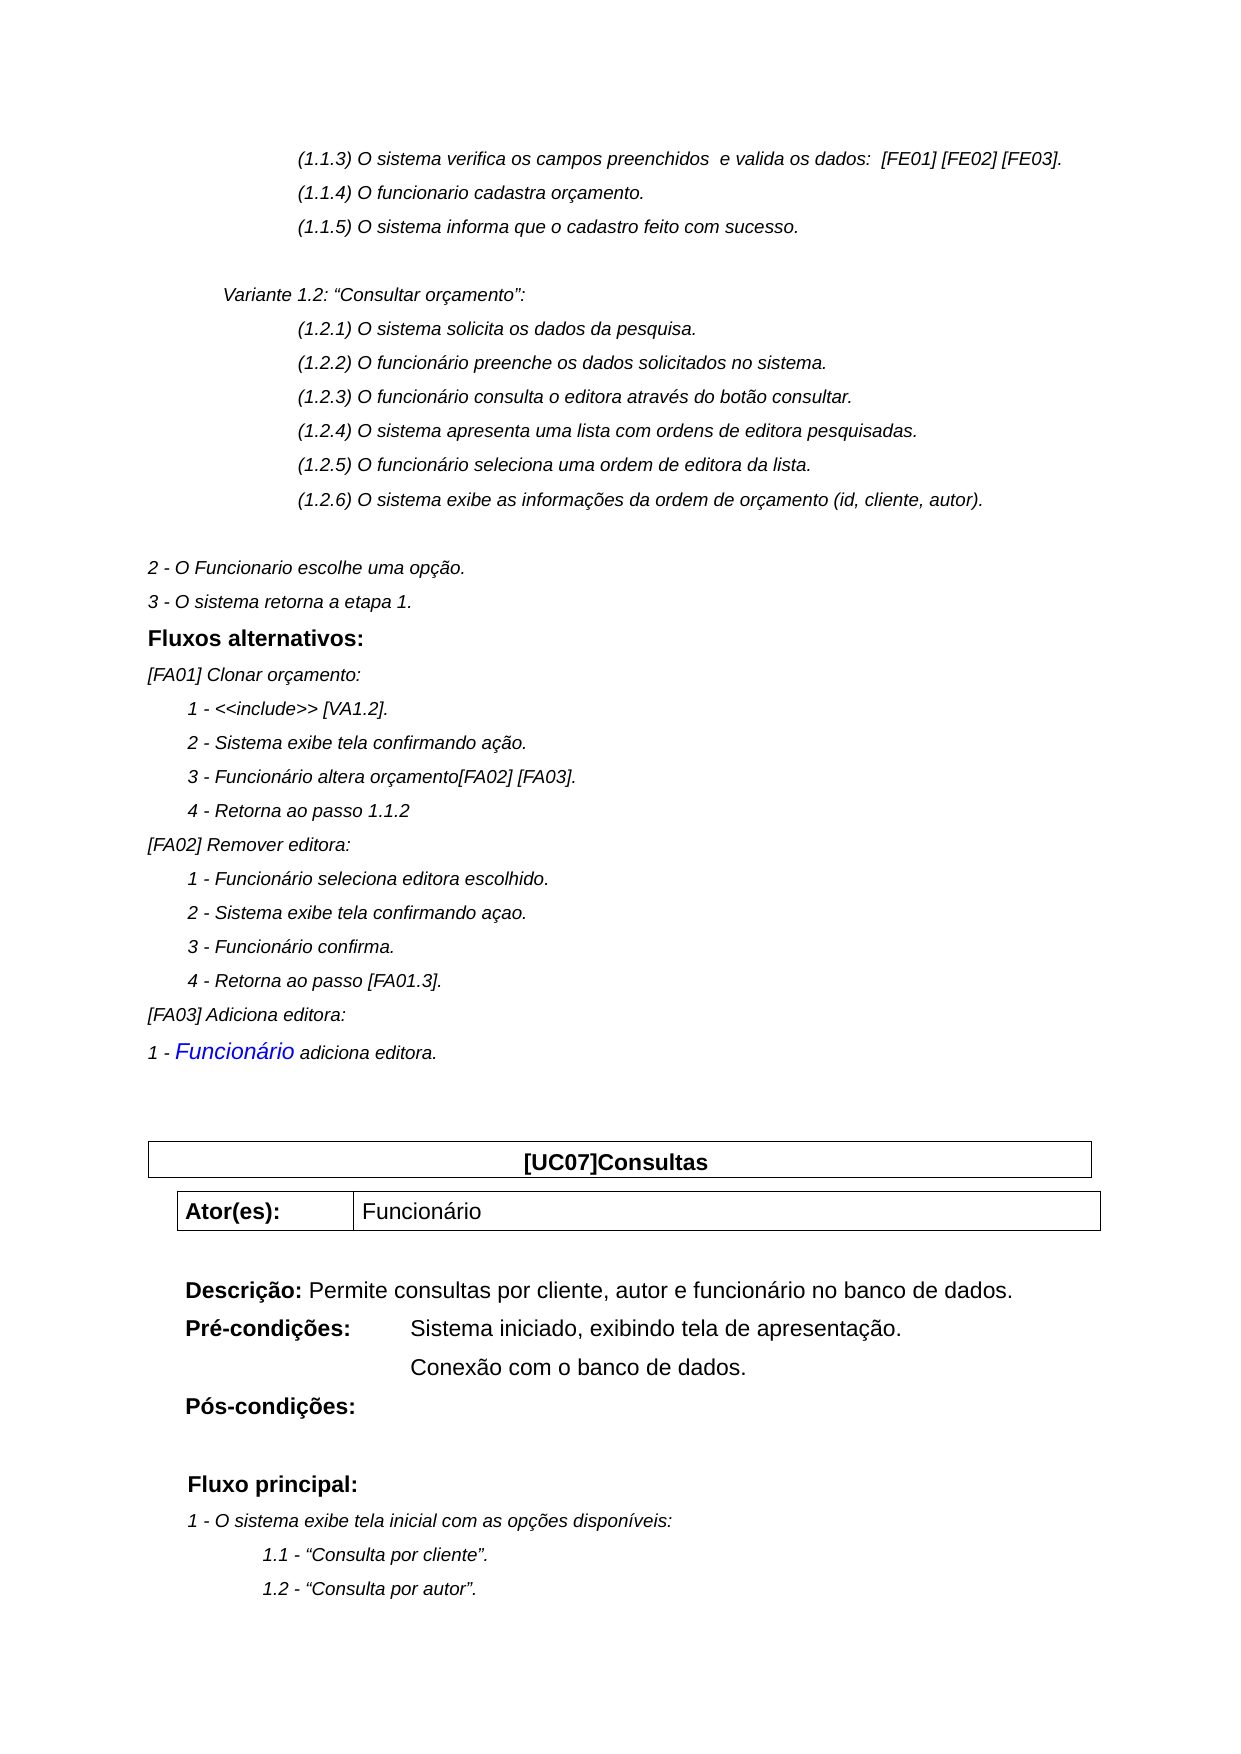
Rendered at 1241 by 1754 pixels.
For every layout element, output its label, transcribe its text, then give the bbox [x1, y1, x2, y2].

text 2 - Sistema exibe tela confirmando açao. [187, 902, 1092, 923]
text (1.1.5) O sistema informa que o cadastro feito com sucesso. [148, 216, 1092, 237]
text (1.2.5) O funcionário seleciona uma ordem de editora da lista. [148, 454, 1092, 476]
text 1.1 - “Consulta por cliente”. [187, 1544, 1092, 1565]
text 1 - Funcionário seleciona editora escolhido. [187, 868, 1092, 889]
text 1 - <<include>> [VA1.2]. [187, 697, 1092, 719]
text 2 - Sistema exibe tela confirmando ação. [187, 732, 1092, 753]
text Pré-condições: Sistema iniciado, exibindo tela de apresentação. [185, 1315, 1092, 1342]
text Fluxos alternativos: [148, 624, 1092, 651]
text (1.1.4) O funcionario cadastra orçamento. [148, 182, 1092, 203]
text Pós-condições: [185, 1393, 1092, 1419]
text 4 - Retorna ao passo [FA01.3]. [187, 970, 1092, 992]
text [FA02] Remover editora: [148, 834, 1092, 855]
text Fluxo principal: [187, 1471, 1092, 1497]
text 1 - Funcionário adiciona editora. [148, 1038, 1092, 1064]
text (1.2.4) O sistema apresenta uma lista com ordens de editora pesquisadas. [148, 420, 1092, 442]
text (1.2.2) O funcionário preenche os dados solicitados no sistema. [148, 352, 1092, 374]
text [FA01] Clonar orçamento: [148, 663, 1092, 685]
text (1.1.3) O sistema verifica os campos preenchidos e valida os dados: [FE01] [FE02] [FE03]. [148, 148, 1092, 169]
text Variante 1.2: “Consultar orçamento”: [148, 284, 1092, 306]
text 3 - O sistema retorna a etapa 1. [148, 591, 1092, 612]
text [FA03] Adiciona editora: [148, 1004, 1092, 1026]
text (1.2.3) O funcionário consulta o editora através do botão consultar. [148, 386, 1092, 408]
text 1.2 - “Consulta por autor”. [187, 1578, 1092, 1599]
text 3 - Funcionário confirma. [187, 936, 1092, 957]
text 4 - Retorna ao passo 1.1.2 [187, 800, 1092, 821]
text 3 - Funcionário altera orçamento[FA02] [FA03]. [187, 766, 1092, 787]
text Descrição: Permite consultas por cliente, autor e funcionário no banco de dados. [185, 1277, 1092, 1303]
table_header Ator(es): [178, 1192, 353, 1230]
table_header Funcionário [354, 1192, 1100, 1230]
text 2 - O Funcionario escolhe uma opção. [148, 556, 1092, 578]
text (1.2.6) O sistema exibe as informações da ordem de orçamento (id, cliente, autor). [148, 488, 1092, 510]
text 1 - O sistema exibe tela inicial com as opções disponíveis: [187, 1510, 1092, 1531]
text (1.2.1) O sistema solicita os dados da pesquisa. [148, 318, 1092, 339]
text [UC07]Consultas [149, 1142, 1091, 1177]
text Conexão com o banco de dados. [185, 1354, 1092, 1381]
